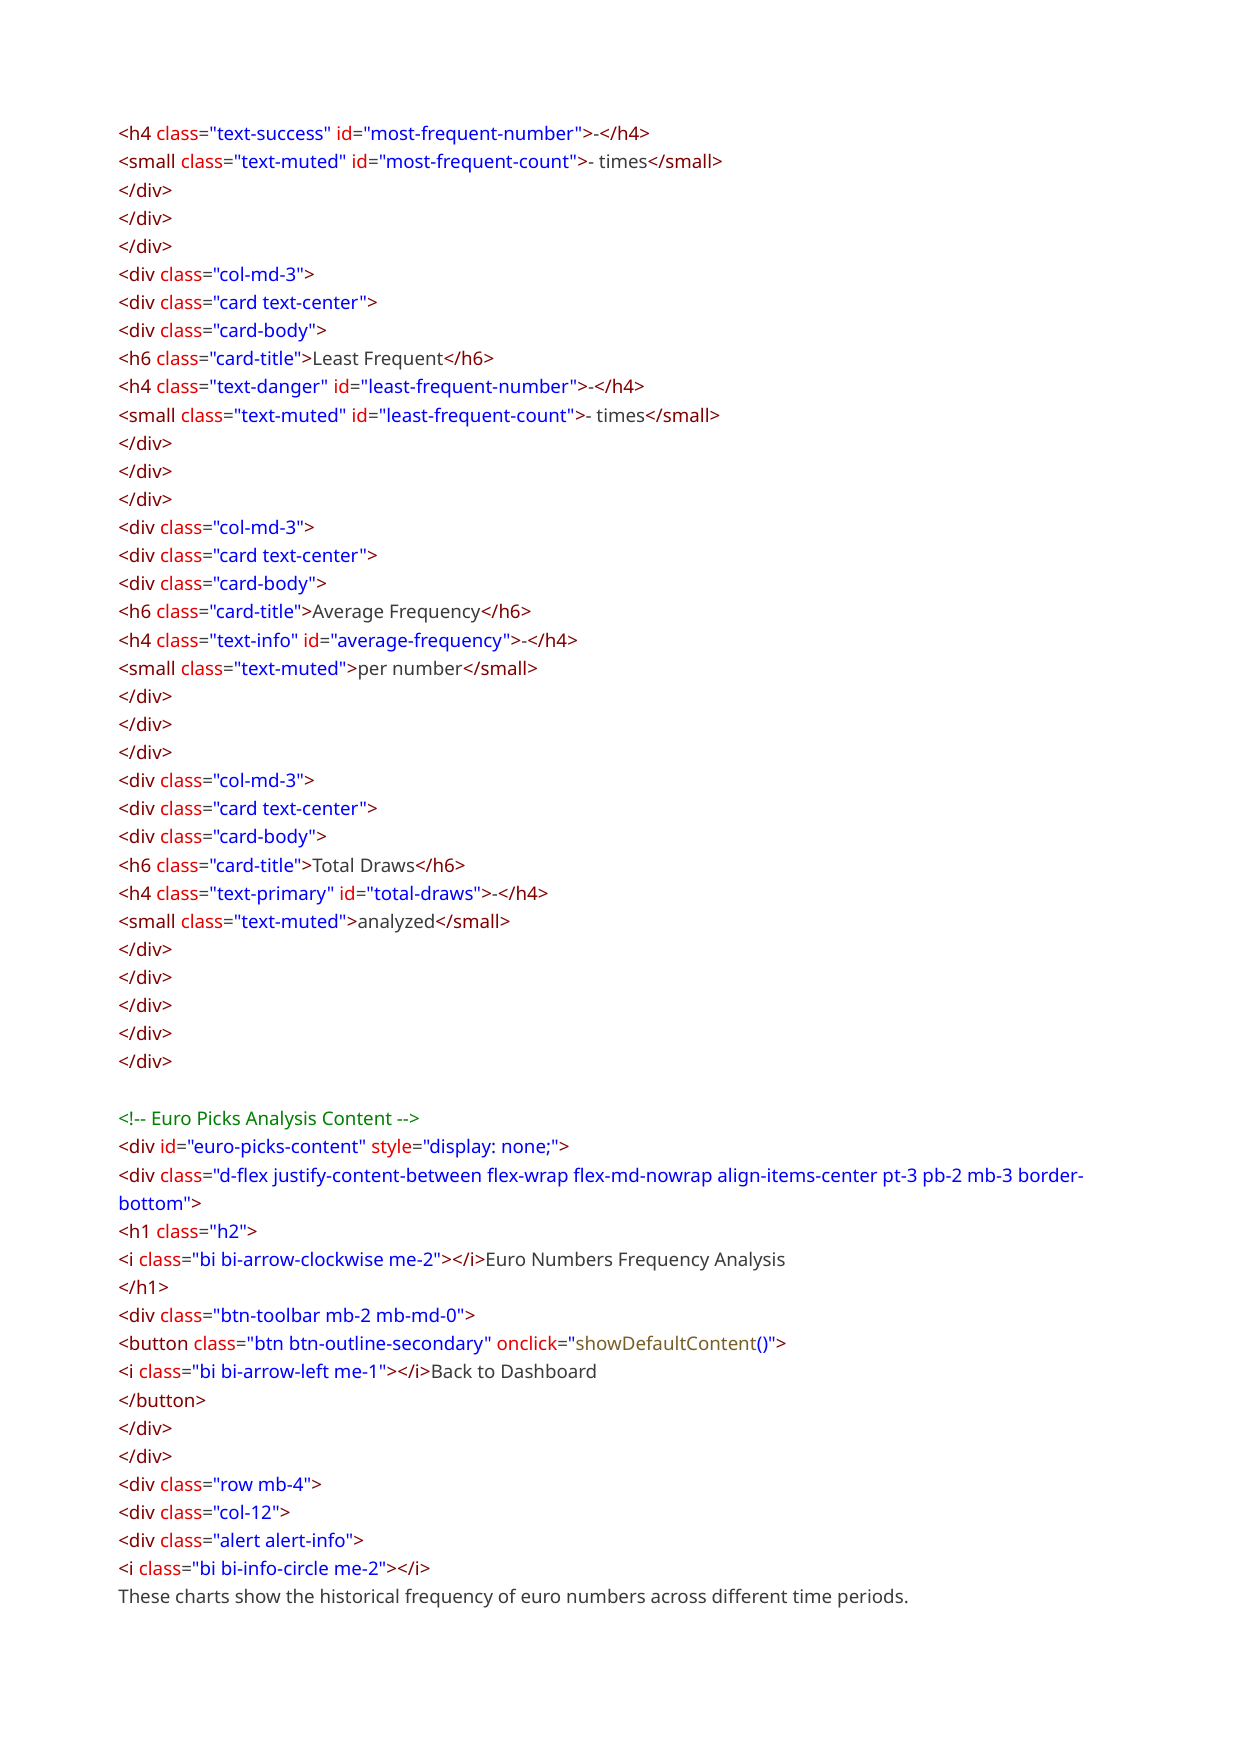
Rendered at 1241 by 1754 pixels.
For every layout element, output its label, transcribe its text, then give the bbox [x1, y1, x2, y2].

text </button> [118, 1384, 1122, 1412]
text <small class="text-muted">analyzed</small> [118, 906, 1122, 934]
text These charts show the historical frequency of euro numbers across different time periods. [118, 1581, 1122, 1609]
text </div> [118, 962, 1122, 990]
text <div class="btn-toolbar mb-2 mb-md-0"> [118, 1300, 1122, 1328]
text <!-- Euro Picks Analysis Content --> [118, 1103, 1122, 1131]
text <i class="bi bi-info-circle me-2"></i> [118, 1553, 1122, 1581]
text <div class="alert alert-info"> [118, 1525, 1122, 1553]
text </div> [118, 1412, 1122, 1441]
text <div class="d-flex justify-content-between flex-wrap flex-md-nowrap align-items-center pt-3 pb-2 mb-3 border-bottom"> [118, 1159, 1122, 1216]
text <small class="text-muted" id="most-frequent-count">- times</small> [118, 146, 1122, 174]
text </div> [118, 231, 1122, 259]
text <div class="row mb-4"> [118, 1469, 1122, 1497]
text <div class="col-md-3"> [118, 259, 1122, 287]
text </div> [118, 1018, 1122, 1046]
text <div class="card-body"> [118, 315, 1122, 343]
text </div> [118, 1046, 1122, 1074]
text <small class="text-muted" id="least-frequent-count">- times</small> [118, 399, 1122, 427]
text </div> [118, 709, 1122, 737]
text <small class="text-muted">per number</small> [118, 652, 1122, 681]
text <div class="col-md-3"> [118, 512, 1122, 540]
text </div> [118, 1441, 1122, 1469]
text <h6 class="card-title">Least Frequent</h6> [118, 343, 1122, 371]
text <i class="bi bi-arrow-clockwise me-2"></i>Euro Numbers Frequency Analysis [118, 1244, 1122, 1272]
text </h1> [118, 1272, 1122, 1300]
text <div class="card-body"> [118, 821, 1122, 849]
text <h4 class="text-primary" id="total-draws">-</h4> [118, 877, 1122, 906]
text </div> [118, 427, 1122, 456]
text <div class="card text-center"> [118, 540, 1122, 568]
text </div> [118, 174, 1122, 202]
text </div> [118, 484, 1122, 512]
text </div> [118, 456, 1122, 484]
text </div> [118, 934, 1122, 962]
text <div class="card text-center"> [118, 793, 1122, 821]
text <div class="col-md-3"> [118, 765, 1122, 793]
text <div class="card text-center"> [118, 287, 1122, 315]
text <i class="bi bi-arrow-left me-1"></i>Back to Dashboard [118, 1356, 1122, 1384]
text </div> [118, 990, 1122, 1018]
text </div> [118, 681, 1122, 709]
text <h6 class="card-title">Total Draws</h6> [118, 849, 1122, 877]
text <div class="card-body"> [118, 568, 1122, 596]
text <div id="euro-picks-content" style="display: none;"> [118, 1131, 1122, 1159]
text </div> [118, 202, 1122, 231]
text <h1 class="h2"> [118, 1216, 1122, 1244]
text <h4 class="text-danger" id="least-frequent-number">-</h4> [118, 371, 1122, 399]
text <h4 class="text-info" id="average-frequency">-</h4> [118, 624, 1122, 652]
text </div> [118, 737, 1122, 765]
text <h6 class="card-title">Average Frequency</h6> [118, 596, 1122, 624]
text <button class="btn btn-outline-secondary" onclick="showDefaultContent()"> [118, 1328, 1122, 1356]
text <div class="col-12"> [118, 1497, 1122, 1525]
text <h4 class="text-success" id="most-frequent-number">-</h4> [118, 118, 1122, 146]
